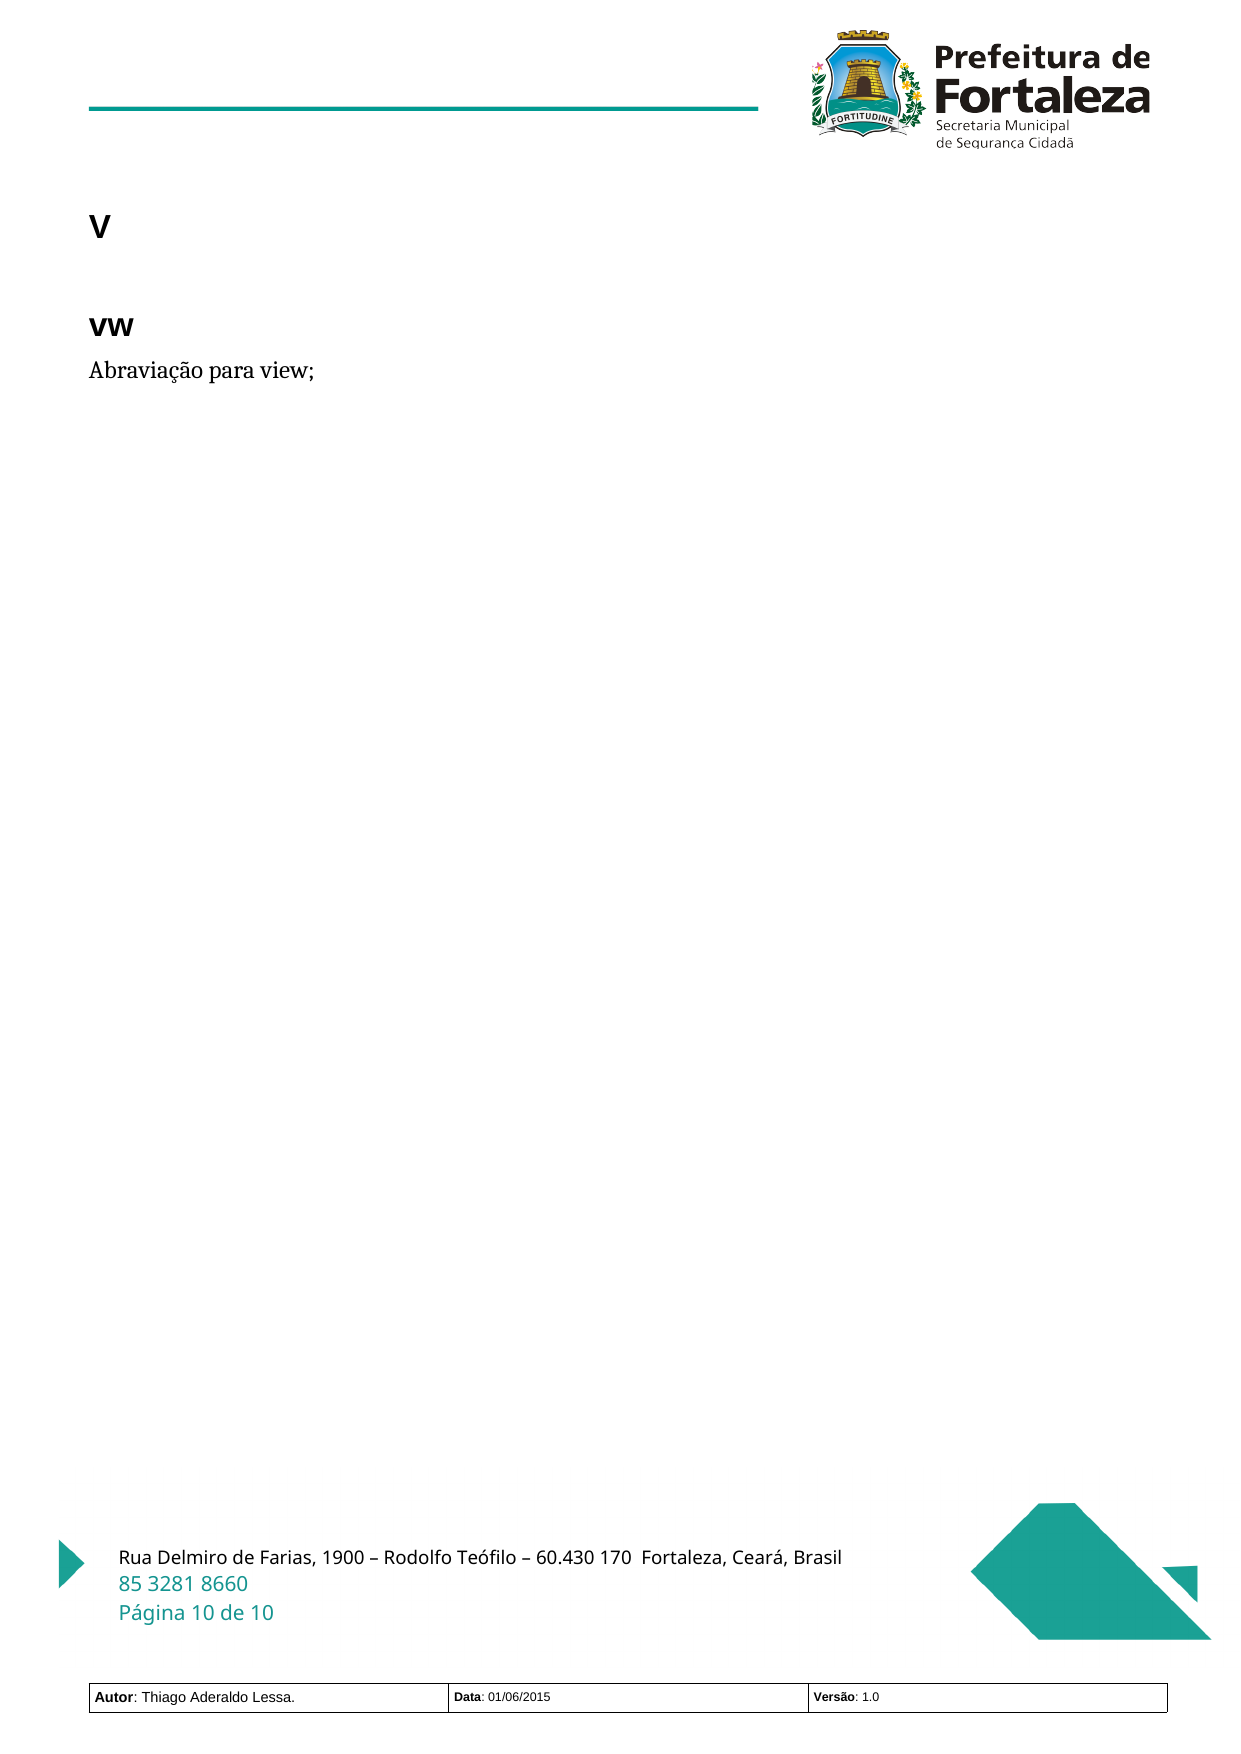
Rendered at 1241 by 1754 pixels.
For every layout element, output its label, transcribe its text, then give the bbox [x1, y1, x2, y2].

picture [58, 1467, 1240, 1668]
picture [88, 106, 759, 111]
picture [812, 30, 1150, 149]
subtitle V [89, 207, 1167, 245]
subtitle vw [89, 304, 1167, 343]
text Abraviação para view; [89, 356, 1167, 384]
